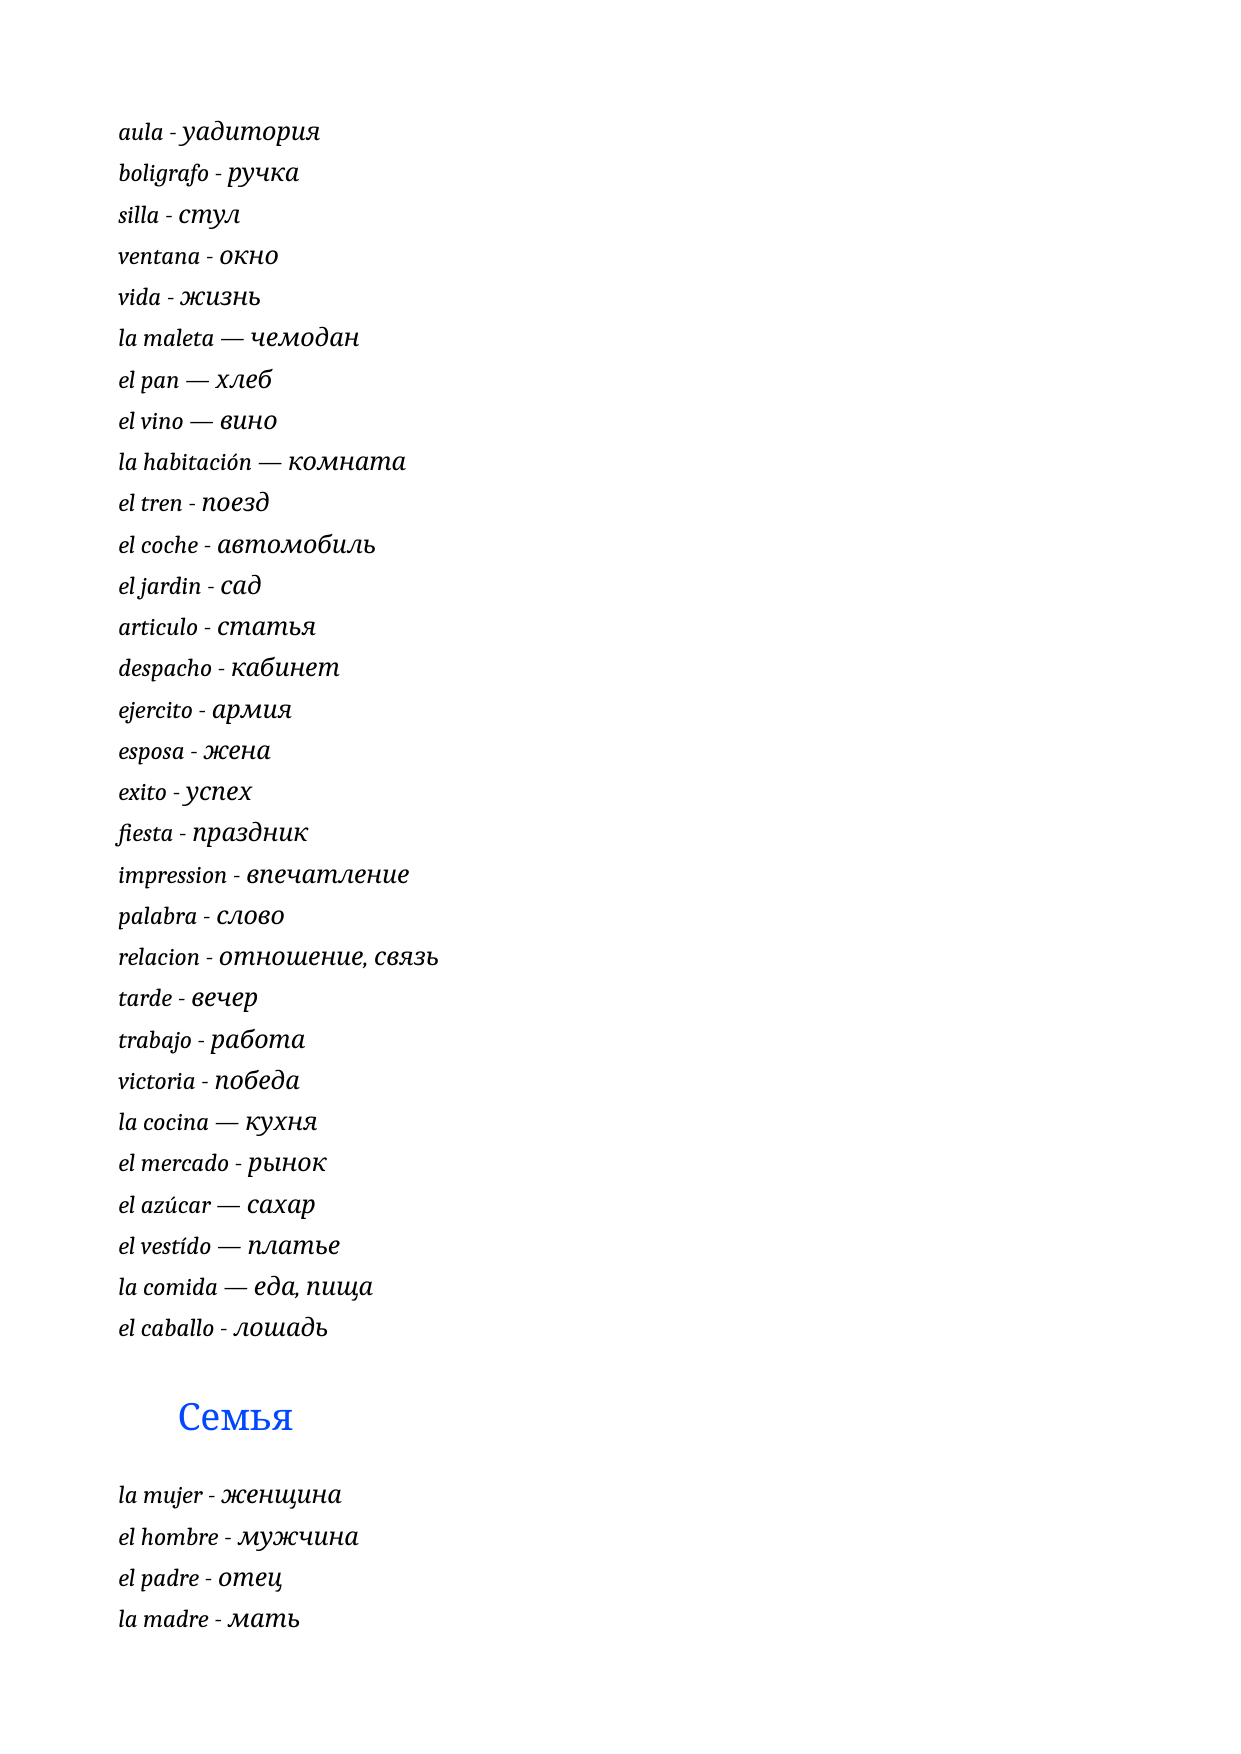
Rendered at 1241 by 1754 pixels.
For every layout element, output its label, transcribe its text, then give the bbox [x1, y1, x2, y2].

text el caballo - лошадь [118, 1314, 1122, 1343]
text articulo - статья [118, 613, 1122, 642]
text trabajo - работа [118, 1026, 1122, 1054]
text aula - уадитория [118, 118, 1122, 147]
text exito - успех [118, 778, 1122, 807]
text la madre - мать [118, 1605, 1122, 1634]
text vida - жизнь [118, 283, 1122, 312]
text ventana - окно [118, 242, 1122, 271]
text el padre - отец [118, 1564, 1122, 1592]
text el mercado - рынок [118, 1149, 1122, 1178]
text silla - стул [118, 201, 1122, 229]
text el jardin - сад [118, 572, 1122, 601]
text Семья [177, 1397, 1122, 1440]
text despacho - кабинет [118, 654, 1122, 683]
text ejercito - армия [118, 696, 1122, 724]
text palabra - слово [118, 902, 1122, 931]
text el hombre - мужчина [118, 1522, 1122, 1551]
text el azúcar — сахар [118, 1191, 1122, 1219]
text victoria - победа [118, 1067, 1122, 1096]
text la cocina — кухня [118, 1108, 1122, 1137]
text tarde - вечер [118, 984, 1122, 1013]
text boligrafo - ручка [118, 159, 1122, 188]
text relacion - отношение, связь [118, 943, 1122, 972]
text la maleta — чемодан [118, 324, 1122, 353]
text la comida — еда, пища [118, 1273, 1122, 1302]
text fiesta - праздник [118, 819, 1122, 848]
text el pan — хлеб [118, 366, 1122, 394]
text la mujer - женщина [118, 1481, 1122, 1510]
text el coche - автомобиль [118, 531, 1122, 559]
text impression - впечатление [118, 861, 1122, 889]
text el vestído — платье [118, 1232, 1122, 1261]
text el tren - поезд [118, 489, 1122, 518]
text la habitación — комната [118, 448, 1122, 477]
text el vino — вино [118, 407, 1122, 436]
text esposa - жена [118, 737, 1122, 766]
